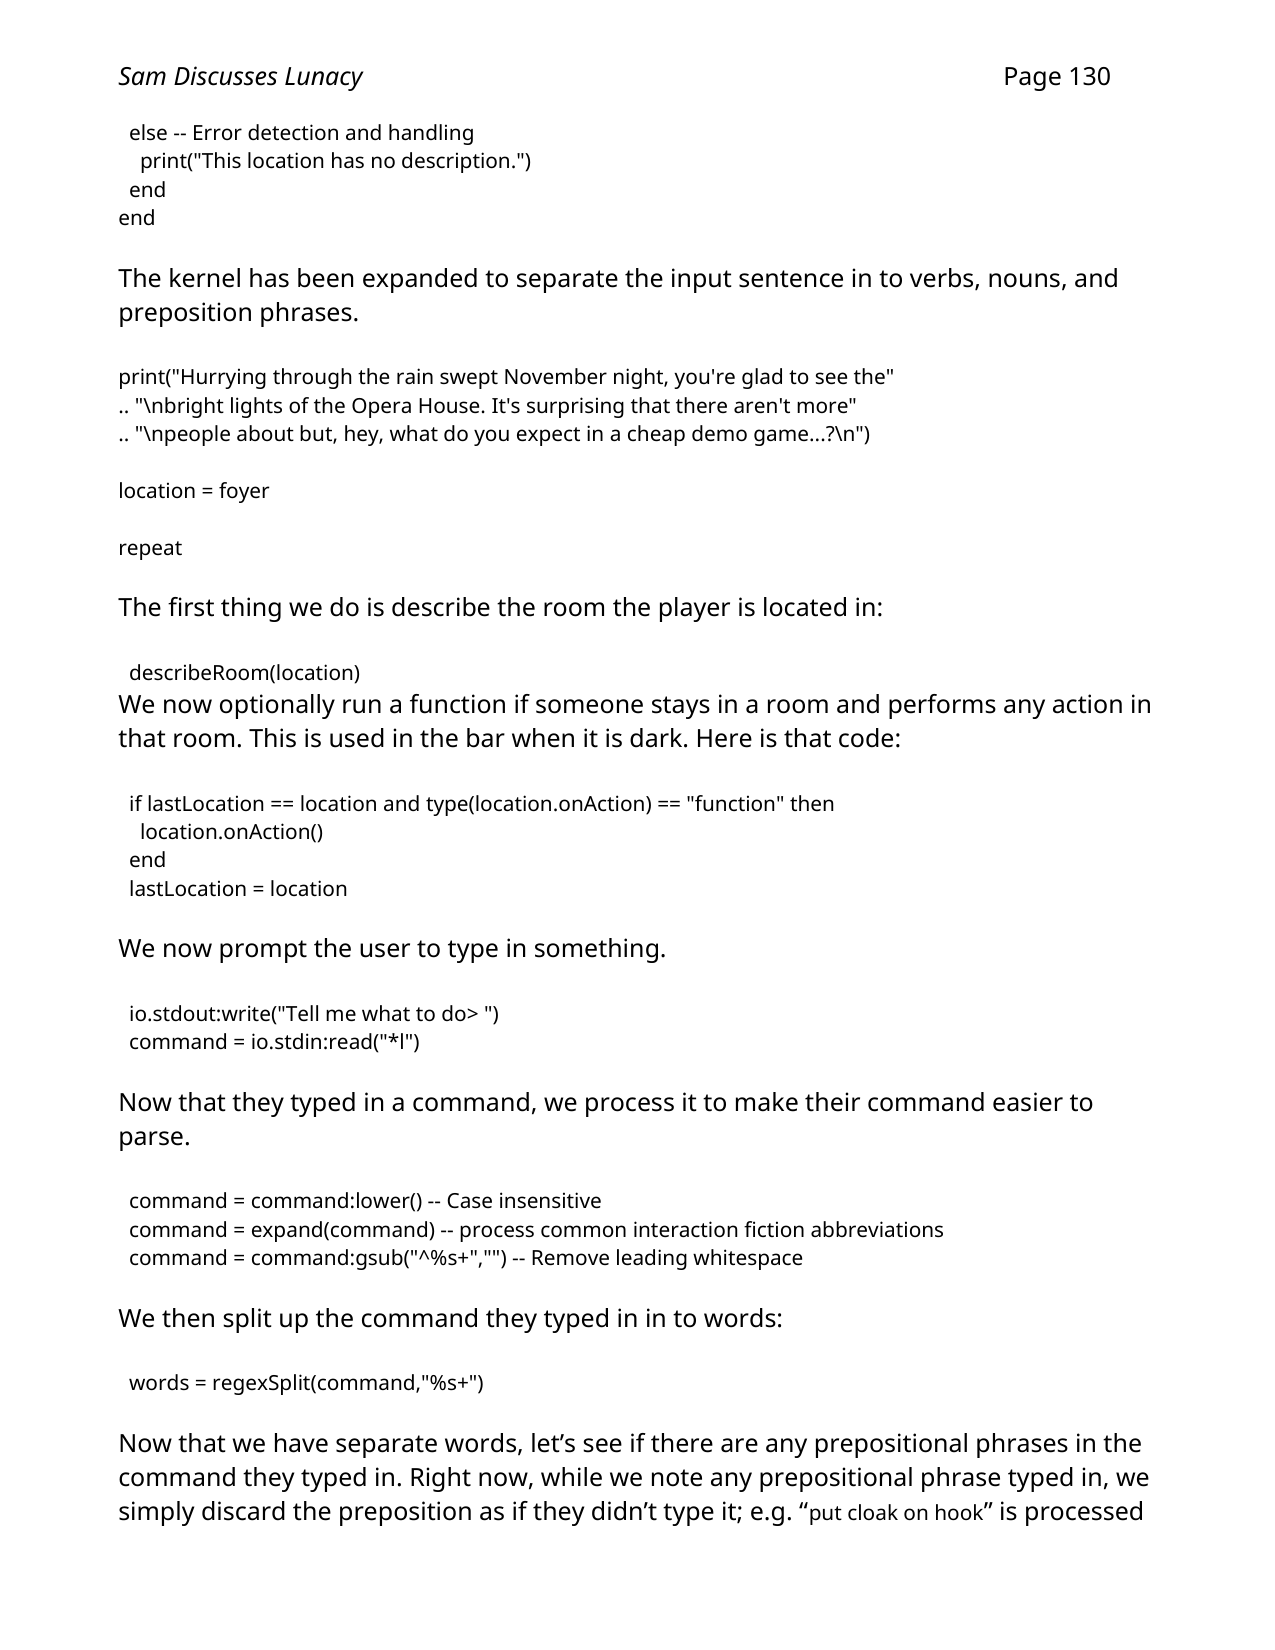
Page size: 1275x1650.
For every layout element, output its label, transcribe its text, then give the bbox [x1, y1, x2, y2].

text end [118, 846, 1157, 874]
text words = regexSplit(command,"%s+") [118, 1368, 1157, 1397]
text command = expand(command) -- process common interaction fiction abbreviations [118, 1215, 1157, 1243]
text if lastLocation == location and type(location.onAction) == "function" then [118, 789, 1157, 817]
text command = command:gsub("^%s+","") -- Remove leading whitespace [118, 1243, 1157, 1272]
text else -- Error detection and handling [118, 118, 1157, 146]
text .. "\npeople about but, hey, what do you expect in a cheap demo game...?\n") [118, 419, 1157, 448]
text end [118, 203, 1157, 232]
text end [118, 175, 1157, 203]
text print("Hurrying through the rain swept November night, you're glad to see the" [118, 362, 1157, 391]
text describeRoom(location) [118, 658, 1157, 686]
text The first thing we do is describe the room the player is located in: [118, 590, 1157, 624]
text We now optionally run a function if someone stays in a room and performs any action in that room. This is used in the bar when it is dark. Here is that code: [118, 686, 1157, 754]
text io.stdout:write("Tell me what to do> ") [118, 999, 1157, 1027]
text Now that they typed in a command, we process it to make their command easier to parse. [118, 1084, 1157, 1152]
text repeat [118, 533, 1157, 561]
text command = command:lower() -- Case insensitive [118, 1186, 1157, 1215]
text location.onAction() [118, 817, 1157, 846]
text location = foyer [118, 476, 1157, 504]
text The kernel has been expanded to separate the input sentence in to verbs, nouns, and preposition phrases. [118, 260, 1157, 328]
text .. "\nbright lights of the Opera House. It's surprising that there aren't more" [118, 391, 1157, 419]
text We then split up the command they typed in in to words: [118, 1300, 1157, 1334]
text command = io.stdin:read("*l") [118, 1027, 1157, 1056]
text print("This location has no description.") [118, 146, 1157, 175]
text We now prompt the user to type in something. [118, 931, 1157, 965]
text lastLocation = location [118, 874, 1157, 902]
text Now that we have separate words, let’s see if there are any prepositional phrases in the command they typed in. Right now, while we note any prepositional phrase typed in, we simply discard the preposition as if they didn’t type it; e.g. “put cloak on hook” is processed [118, 1425, 1157, 1527]
